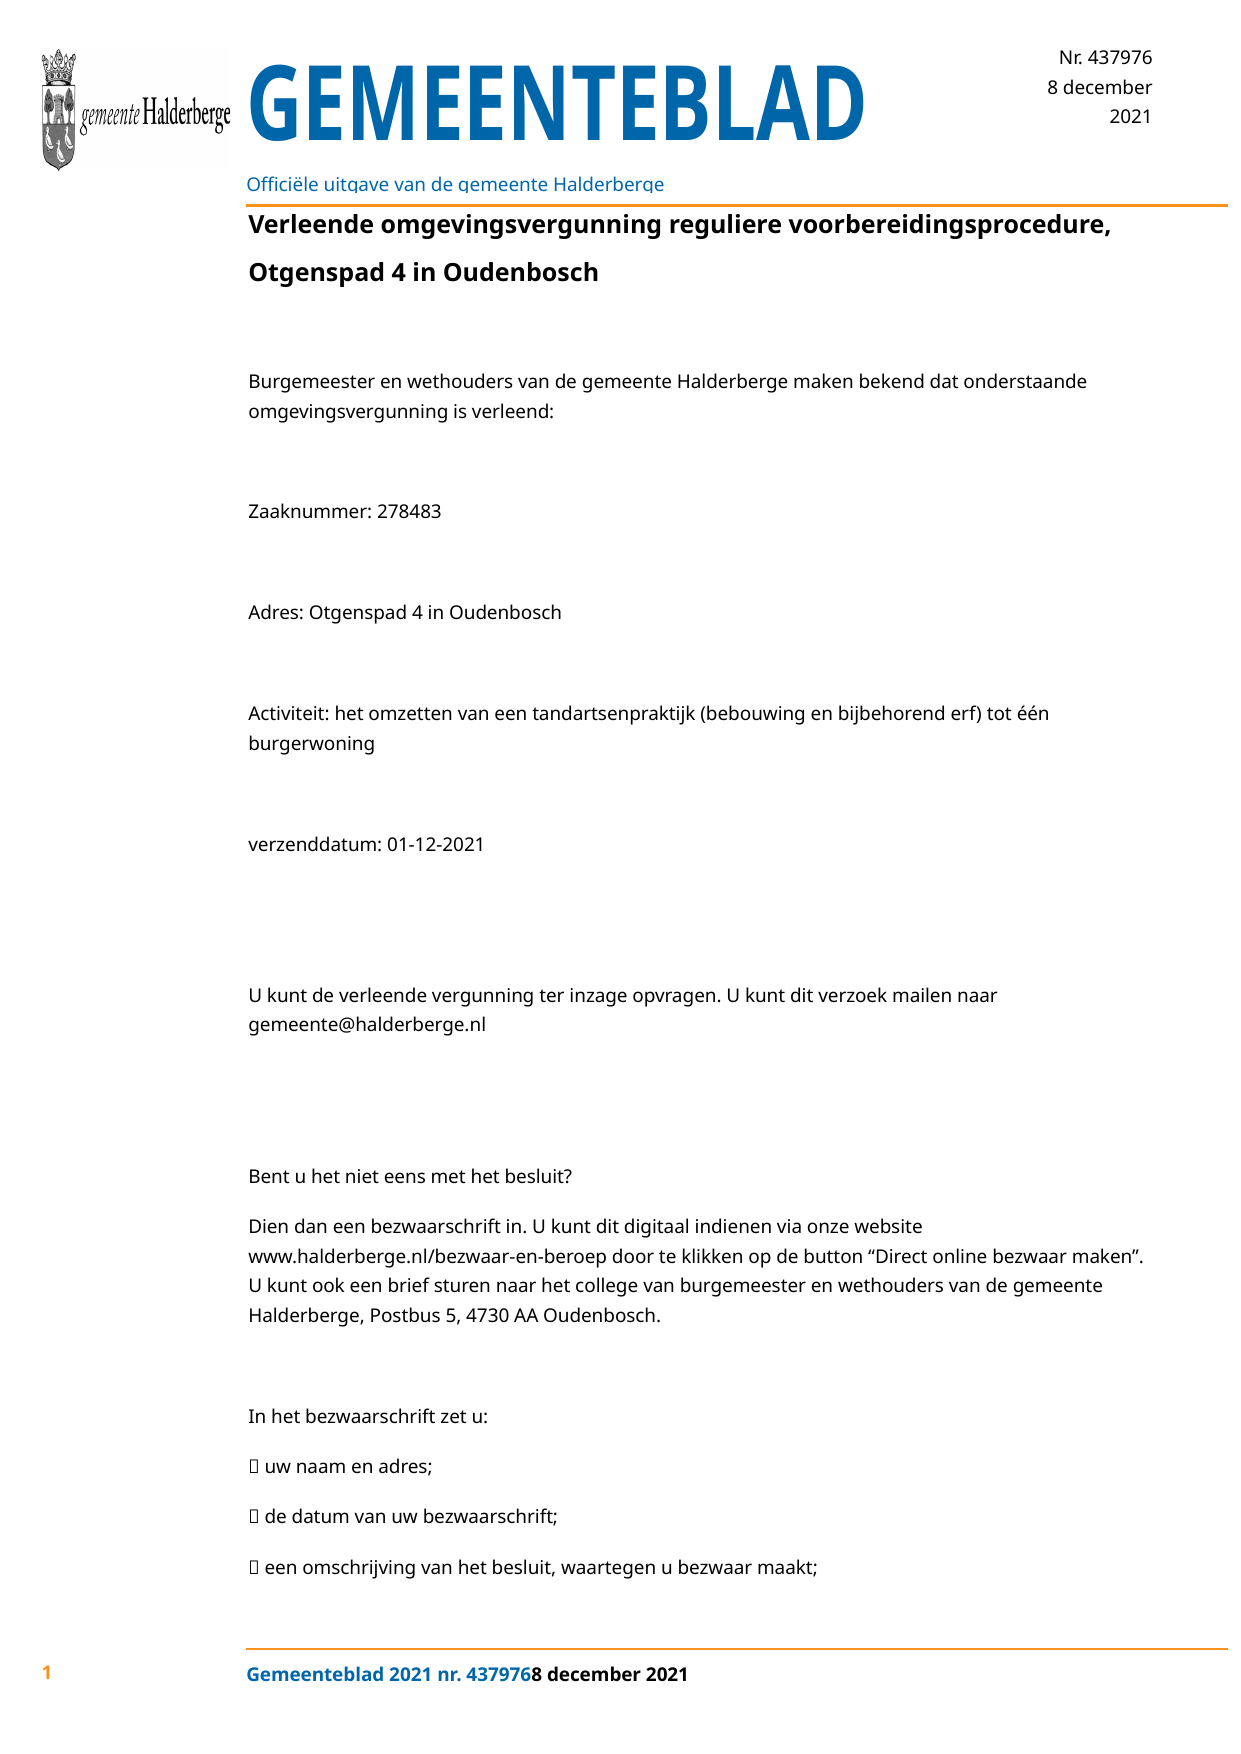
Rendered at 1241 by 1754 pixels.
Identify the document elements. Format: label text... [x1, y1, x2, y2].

text Bent u het niet eens met het besluit? [248, 1163, 1152, 1189]
text In het bezwaarschrift zet u: [248, 1403, 1152, 1429]
text  een omschrijving van het besluit, waartegen u bezwaar maakt; [248, 1554, 1152, 1580]
text Adres: Otgenspad 4 in Oudenbosch [248, 599, 1152, 625]
text Activiteit: het omzetten van een tandartsenpraktijk (bebouwing en bijbehorend erf) tot één burgerwoning [248, 700, 1152, 756]
text Zaaknummer: 278483 [248, 499, 1152, 524]
text Burgemeester en wethouders van de gemeente Halderberge maken bekend dat onderstaande omgevingsvergunning is verleend: [248, 368, 1152, 424]
text  uw naam en adres; [248, 1453, 1152, 1479]
text Dien dan een bezwaarschrift in. U kunt dit digitaal indienen via onze website www.halderberge.nl/bezwaar-en-beroep door te klikken op de button “Direct online bezwaar maken”. U kunt ook een brief sturen naar het college van burgemeester en wethouders van de gemeente Halderberge, Postbus 5, 4730 AA Oudenbosch. [248, 1213, 1152, 1328]
text Verleende omgevingsvergunning reguliere voorbereidingsprocedure, Otgenspad 4 in Oudenbosch [248, 207, 1152, 288]
picture [41, 47, 231, 172]
text  de datum van uw bezwaarschrift; [248, 1504, 1152, 1529]
text verzenddatum: 01-12-2021 [248, 831, 1152, 857]
text U kunt de verleende vergunning ter inzage opvragen. U kunt dit verzoek mailen naar gemeente@halderberge.nl [248, 982, 1152, 1037]
